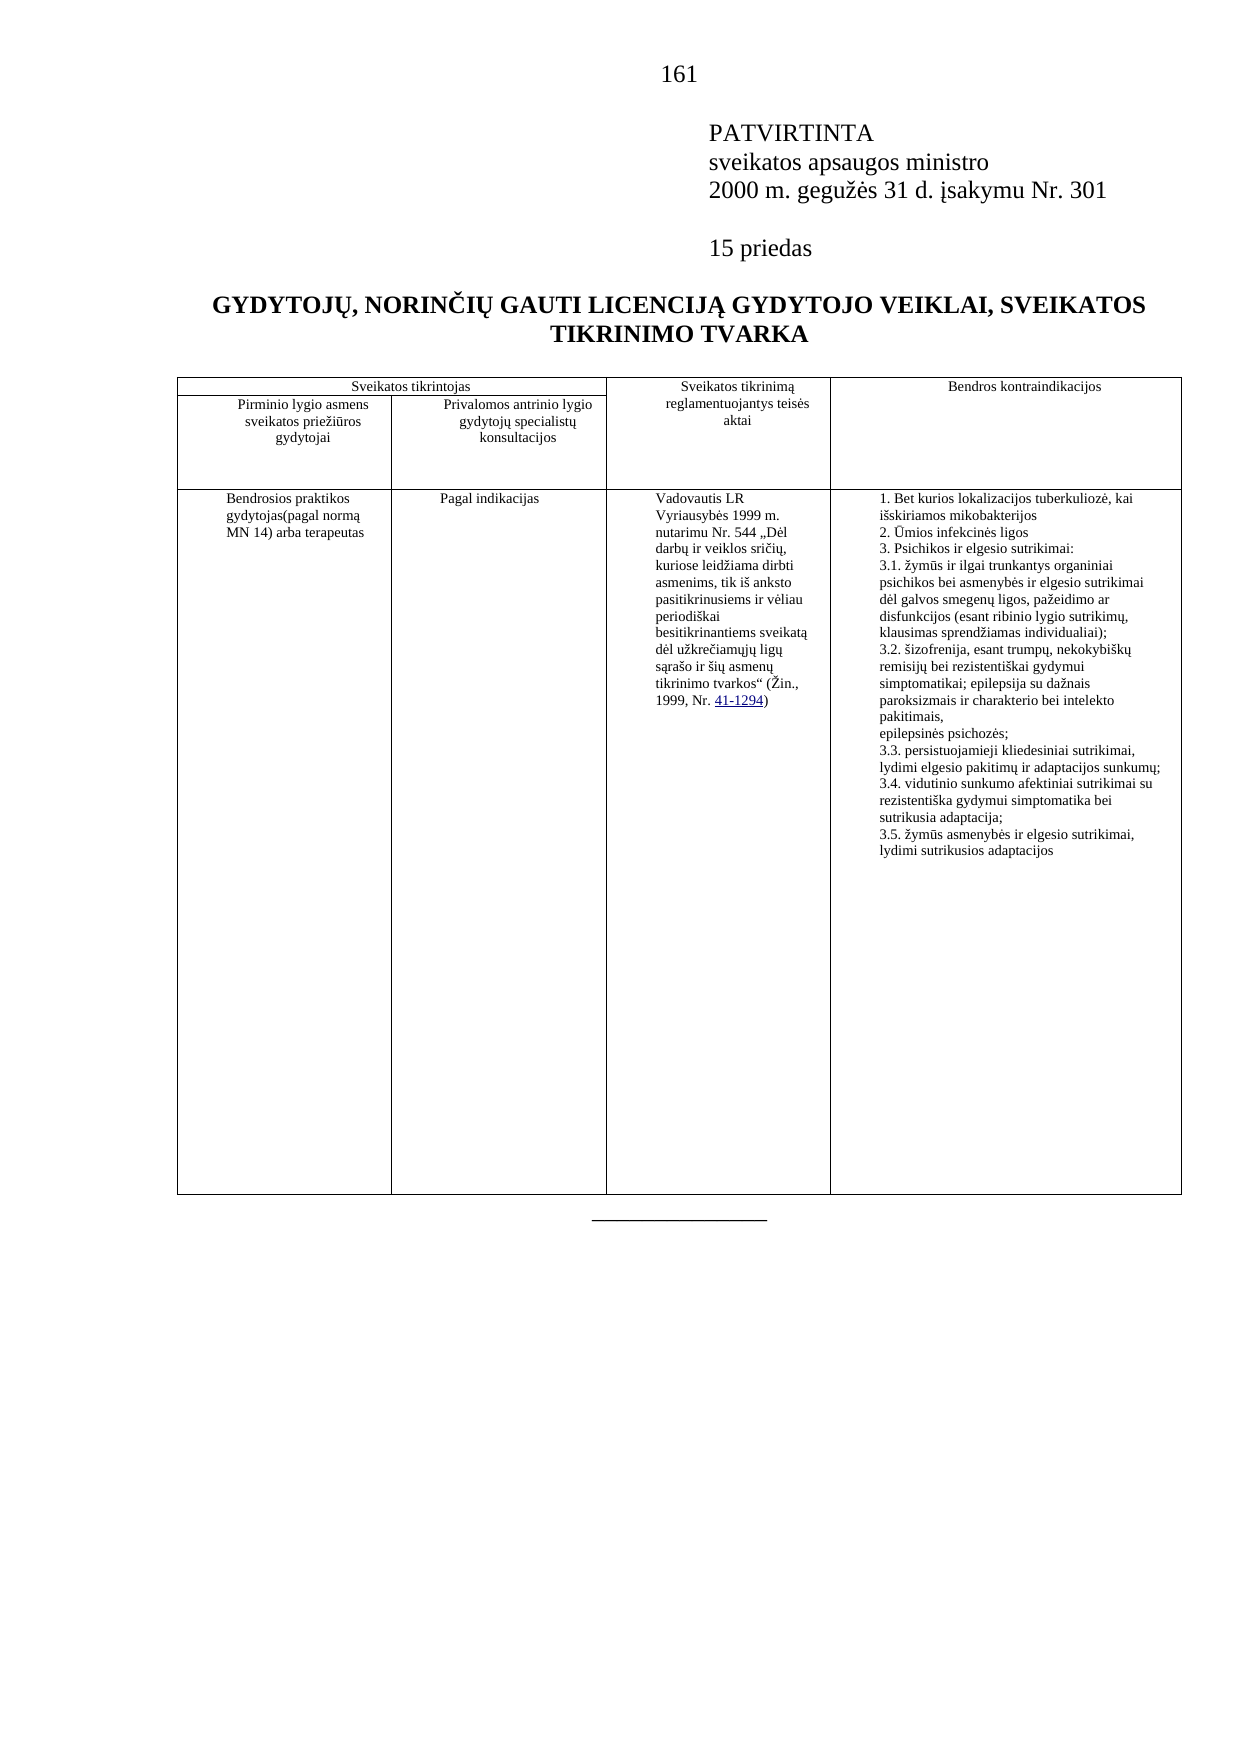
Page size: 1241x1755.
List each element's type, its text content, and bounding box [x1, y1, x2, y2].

text 15 priedas [709, 233, 1181, 262]
text GYDYTOJŲ, NORINČIŲ GAUTI LICENCIJĄ GYDYTOJO VEIKLAI, SVEIKATOS TIKRINIMO TVARKA [177, 291, 1181, 348]
text 2000 m. gegužės 31 d. įsakymu Nr. 301 [709, 176, 1181, 204]
table_cell 1. Bet kurios lokalizacijos tuberkuliozė, kai išskiriamos mikobakterijos 2. Ūmios infekcinės ligos 3. Psichikos ir elgesio sutrikimai: 3.1. žymūs ir ilgai trunkantys organiniai psichikos bei asmenybės ir elgesio sutrikimai dėl galvos smegenų ligos, pažeidimo ar disfunkcijos (esant ribinio lygio sutrikimų, klausimas sprendžiamas individualiai); 3.2. šizofrenija, esant trumpų, nekokybiškų remisijų bei rezistentiškai gydymui simptomatikai; epilepsija su dažnais paroksizmais ir charakterio bei intelekto pakitimais, epilepsinės psichozės; 3.3. persistuojamieji kliedesiniai sutrikimai, lydimi elgesio pakitimų ir adaptacijos sunkumų; 3.4. vidutinio sunkumo afektiniai sutrikimai su rezistentiška gydymui simptomatika bei sutrikusia adaptacija; 3.5. žymūs asmenybės ir elgesio sutrikimai, lydimi sutrikusios adaptacijos [831, 490, 1181, 1194]
table_cell Privalomos antrinio lygio gydytojų specialistų konsultacijos [392, 396, 606, 489]
table_header Bendros kontraindikacijos [831, 378, 1181, 489]
table_header Sveikatos tikrintojas [178, 378, 606, 395]
table_cell Pagal indikacijas [392, 490, 606, 1194]
text sveikatos apsaugos ministro [709, 147, 1181, 176]
text ______________ [177, 1195, 1181, 1223]
text PATVIRTINTA [709, 118, 1181, 147]
table_cell Bendrosios praktikos gydytojas(pagal normą MN 14) arba terapeutas [178, 490, 391, 1194]
table_header Sveikatos tikrinimą reglamentuojantys teisės aktai [607, 378, 830, 489]
table_cell Vadovautis LR Vyriausybės 1999 m. nutarimu Nr. 544 „Dėl darbų ir veiklos sričių, kuriose leidžiama dirbti asmenims, tik iš anksto pasitikrinusiems ir vėliau periodiškai besitikrinantiems sveikatą dėl užkrečiamųjų ligų sąrašo ir šių asmenų tikrinimo tvarkos“ (Žin., 1999, Nr. 41-1294) [607, 490, 830, 1194]
table_cell Pirminio lygio asmens sveikatos priežiūros gydytojai [178, 396, 391, 489]
